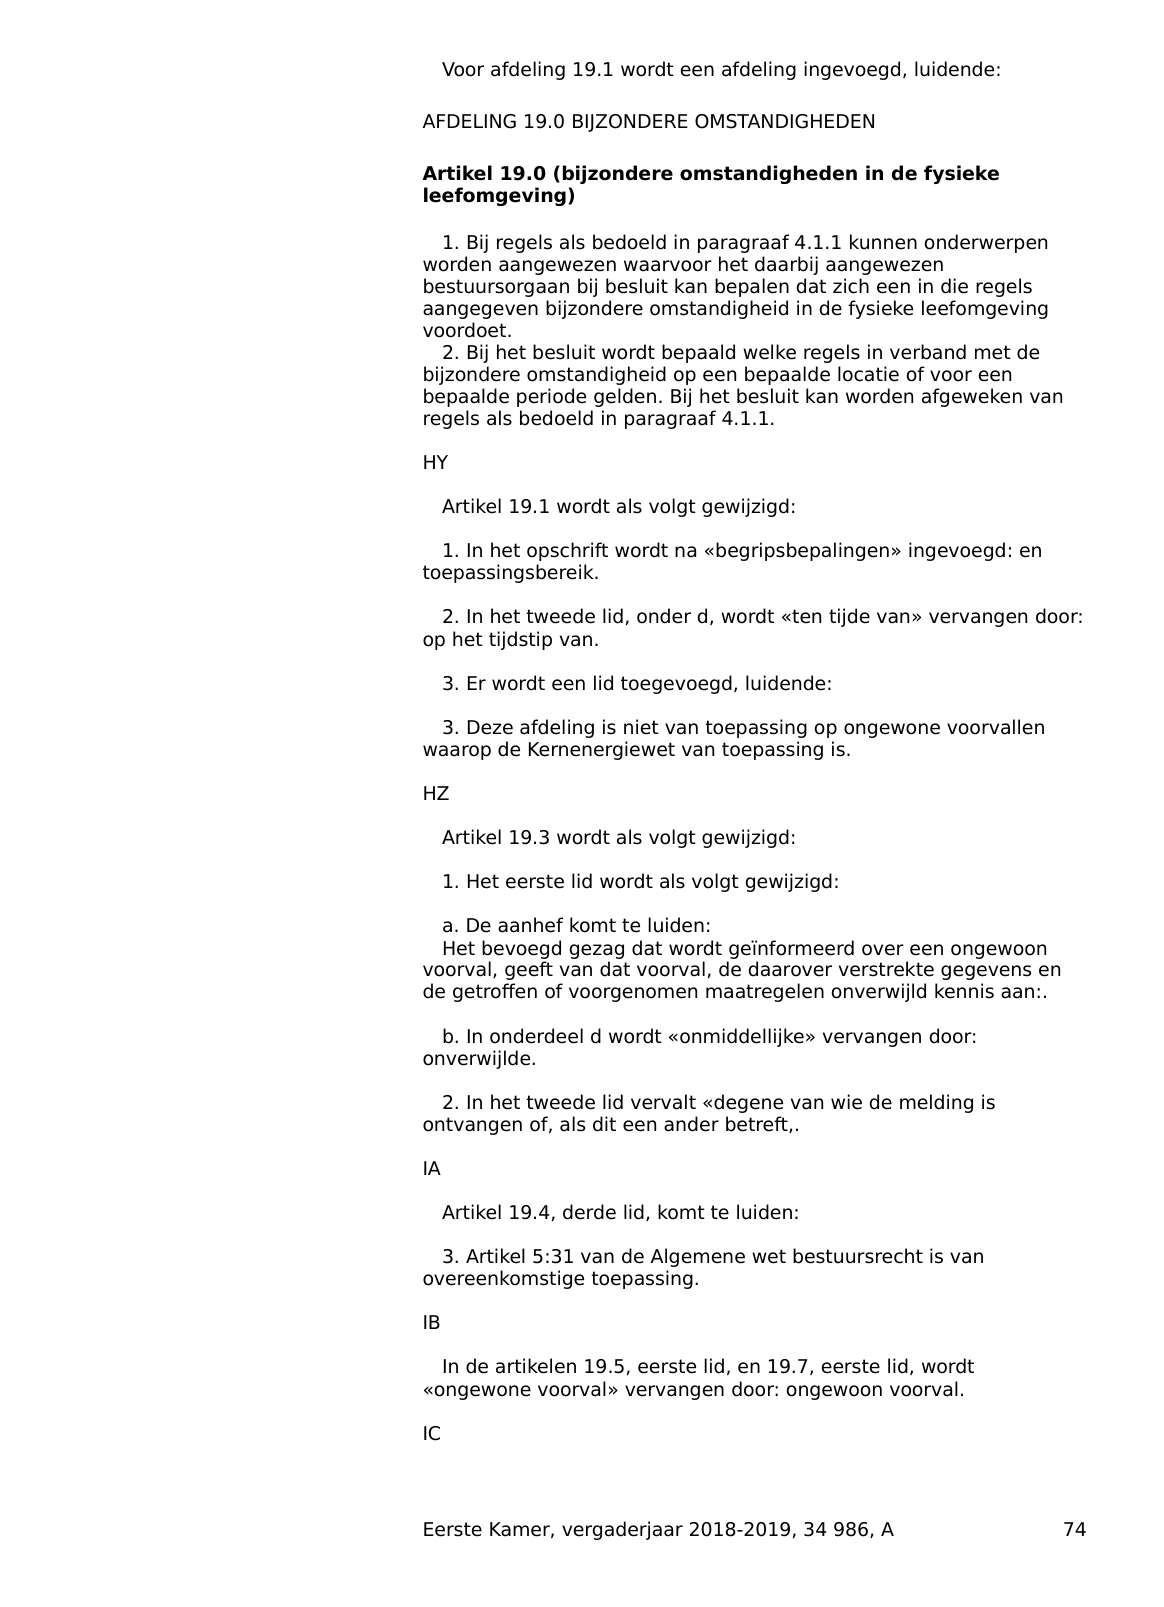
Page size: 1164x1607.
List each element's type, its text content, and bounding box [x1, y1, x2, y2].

text 1. Bij regels als bedoeld in paragraaf 4.1.1 kunnen onderwerpen worden aangewezen waarvoor het daarbij aangewezen bestuursorgaan bij besluit kan bepalen dat zich een in die regels aangegeven bijzondere omstandigheid in de fysieke leefomgeving voordoet. [422, 232, 1087, 342]
text Artikel 19.4, derde lid, komt te luiden: [422, 1202, 1087, 1224]
text 2. In het tweede lid, onder d, wordt «ten tijde van» vervangen door: op het tijdstip van. [422, 606, 1087, 650]
text 1. In het opschrift wordt na «begripsbepalingen» ingevoegd: en toepassingsbereik. [422, 540, 1087, 584]
text 3. Er wordt een lid toegevoegd, luidende: [422, 673, 1087, 694]
text 3. Artikel 5:31 van de Algemene wet bestuursrecht is van overeenkomstige toepassing. [422, 1246, 1087, 1290]
text 3. Deze afdeling is niet van toepassing op ongewone voorvallen waarop de Kernenergiewet van toepassing is. [422, 717, 1087, 761]
text 1. Het eerste lid wordt als volgt gewijzigd: [422, 871, 1087, 893]
text Het bevoegd gezag dat wordt geïnformeerd over een ongewoon voorval, geeft van dat voorval, de daarover verstrekte gegevens en de getroffen of voorgenomen maatregelen onverwijld kennis aan:. [422, 937, 1087, 1003]
subtitle Artikel 19.0 (bijzondere omstandigheden in de fysieke leefomgeving) [422, 163, 1087, 207]
text a. De aanhef komt te luiden: [422, 915, 1087, 937]
text IC [422, 1423, 1087, 1444]
text IA [422, 1158, 1087, 1180]
text Artikel 19.3 wordt als volgt gewijzigd: [422, 827, 1087, 849]
text HZ [422, 783, 1087, 805]
text In de artikelen 19.5, eerste lid, en 19.7, eerste lid, wordt «ongewone voorval» vervangen door: ongewoon voorval. [422, 1356, 1087, 1400]
text Voor afdeling 19.1 wordt een afdeling ingevoegd, luidende: [422, 59, 1087, 81]
subtitle AFDELING 19.0 BIJZONDERE OMSTANDIGHEDEN [422, 111, 1087, 133]
text HY [422, 452, 1087, 474]
text b. In onderdeel d wordt «onmiddellijke» vervangen door: onverwijlde. [422, 1026, 1087, 1069]
text 2. In het tweede lid vervalt «degene van wie de melding is ontvangen of, als dit een ander betreft,. [422, 1092, 1087, 1136]
text 2. Bij het besluit wordt bepaald welke regels in verband met de bijzondere omstandigheid op een bepaalde locatie of voor een bepaalde periode gelden. Bij het besluit kan worden afgeweken van regels als bedoeld in paragraaf 4.1.1. [422, 342, 1087, 430]
text Artikel 19.1 wordt als volgt gewijzigd: [422, 496, 1087, 518]
text IB [422, 1312, 1087, 1334]
